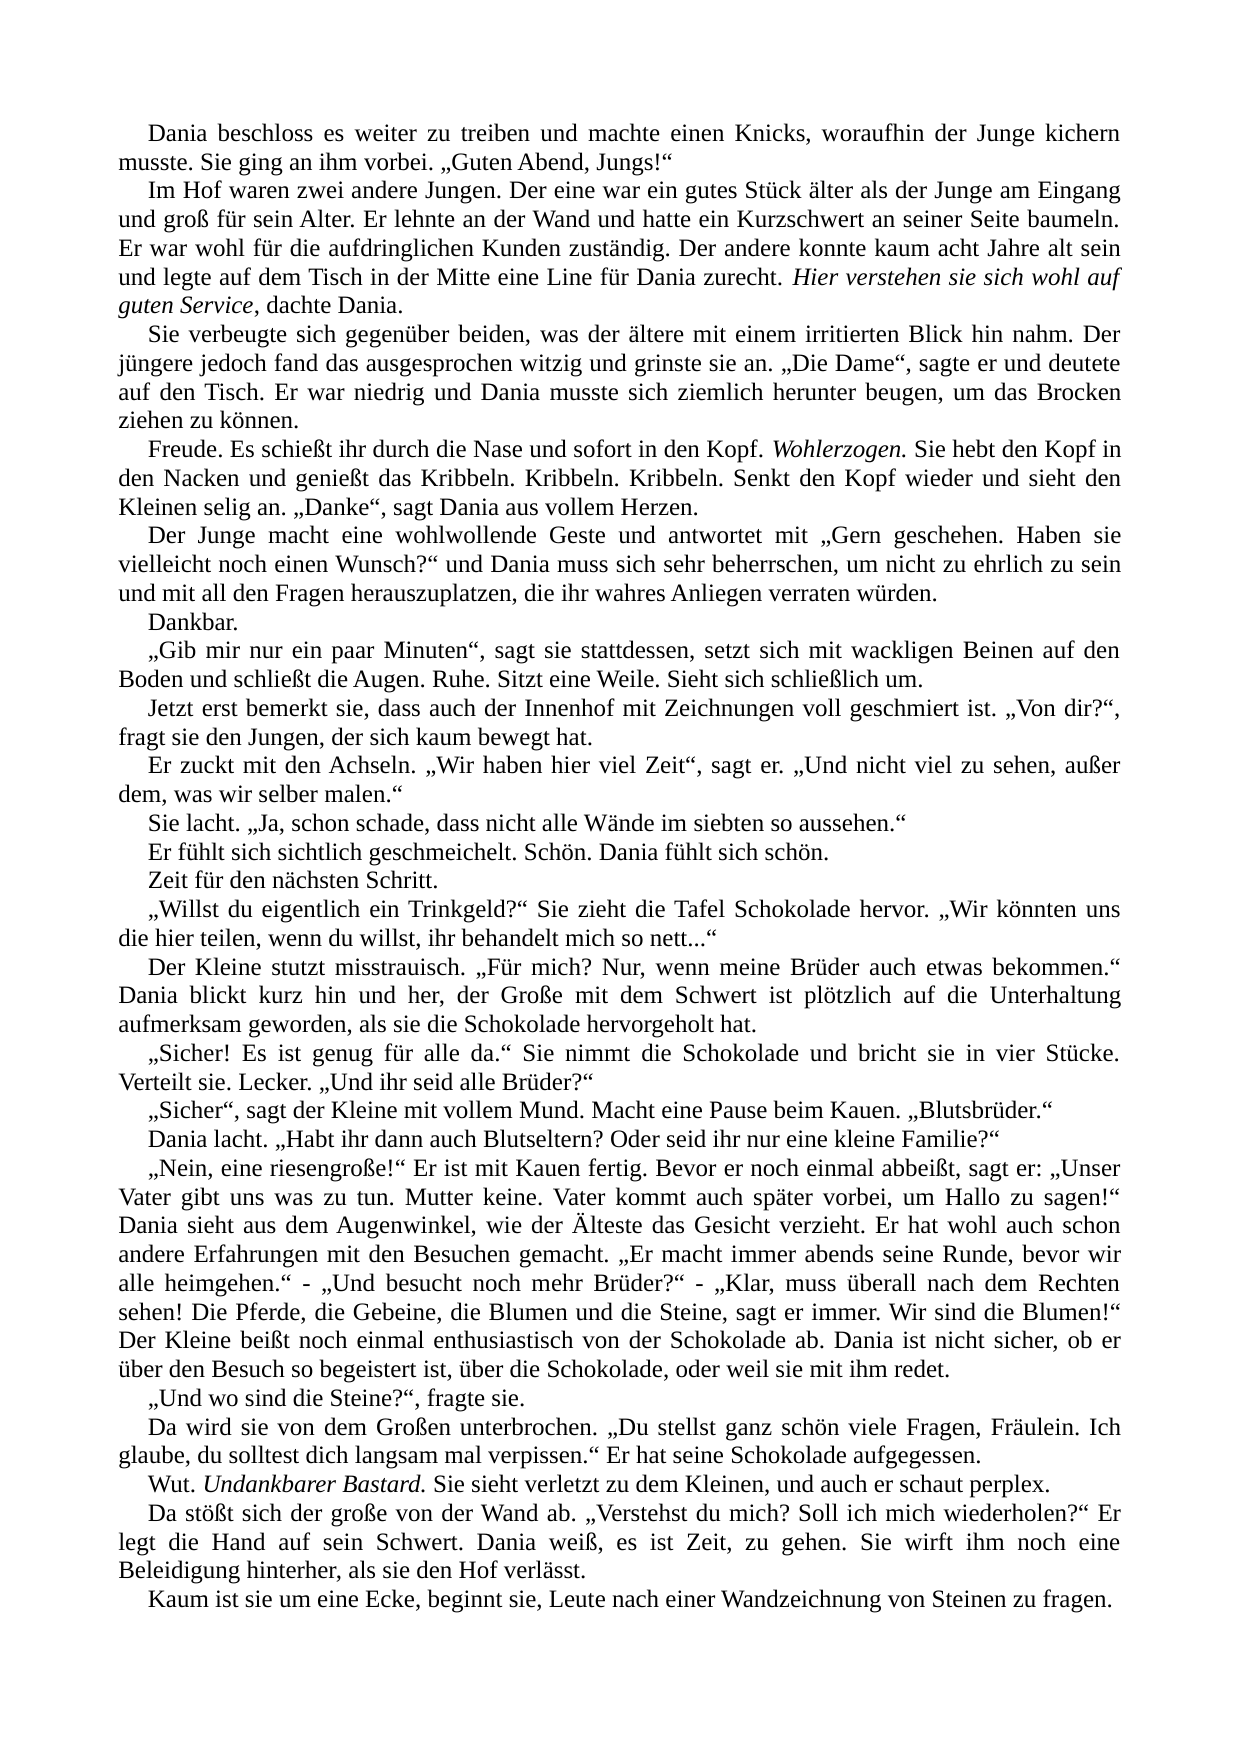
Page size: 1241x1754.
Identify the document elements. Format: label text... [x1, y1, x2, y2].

text „Nein, eine riesengroße!“ Er ist mit Kauen fertig. Bevor er noch einmal abbeißt, sagt er: „Unser Vater gibt uns was zu tun. Mutter keine. Vater kommt auch später vorbei, um Hallo zu sagen!“ Dania sieht aus dem Augenwinkel, wie der Älteste das Gesicht verzieht. Er hat wohl auch schon andere Erfahrungen mit den Besuchen gemacht. „Er macht immer abends seine Runde, bevor wir alle heimgehen.“ - „Und besucht noch mehr Brüder?“ - „Klar, muss überall nach dem Rechten sehen! Die Pferde, die Gebeine, die Blumen und die Steine, sagt er immer. Wir sind die Blumen!“ Der Kleine beißt noch einmal enthusiastisch von der Schokolade ab. Dania ist nicht sicher, ob er über den Besuch so begeistert ist, über die Schokolade, oder weil sie mit ihm redet. [118, 1153, 1122, 1383]
text „Sicher“, sagt der Kleine mit vollem Mund. Macht eine Pause beim Kauen. „Blutsbrüder.“ [118, 1096, 1122, 1124]
text Sie verbeugte sich gegenüber beiden, was der ältere mit einem irritierten Blick hin nahm. Der jüngere jedoch fand das ausgesprochen witzig und grinste sie an. „Die Dame“, sagte er und deutete auf den Tisch. Er war niedrig und Dania musste sich ziemlich herunter beugen, um das Brocken ziehen zu können. [118, 319, 1122, 434]
text Der Kleine stutzt misstrauisch. „Für mich? Nur, wenn meine Brüder auch etwas bekommen.“ Dania blickt kurz hin und her, der Große mit dem Schwert ist plötzlich auf die Unterhaltung aufmerksam geworden, als sie die Schokolade hervorgeholt hat. [118, 952, 1122, 1038]
text Jetzt erst bemerkt sie, dass auch der Innenhof mit Zeichnungen voll geschmiert ist. „Von dir?“, fragt sie den Jungen, der sich kaum bewegt hat. [118, 693, 1122, 751]
text „Willst du eigentlich ein Trinkgeld?“ Sie zieht die Tafel Schokolade hervor. „Wir könnten uns die hier teilen, wenn du willst, ihr behandelt mich so nett...“ [118, 894, 1122, 952]
text Sie lacht. „Ja, schon schade, dass nicht alle Wände im siebten so aussehen.“ [118, 808, 1122, 837]
text „Gib mir nur ein paar Minuten“, sagt sie stattdessen, setzt sich mit wackligen Beinen auf den Boden und schließt die Augen. Ruhe. Sitzt eine Weile. Sieht sich schließlich um. [118, 636, 1122, 693]
text Dania beschloss es weiter zu treiben und machte einen Knicks, woraufhin der Junge kichern musste. Sie ging an ihm vorbei. „Guten Abend, Jungs!“ [118, 118, 1122, 176]
text Wut. Undankbarer Bastard. Sie sieht verletzt zu dem Kleinen, und auch er schaut perplex. [118, 1469, 1122, 1498]
text Da wird sie von dem Großen unterbrochen. „Du stellst ganz schön viele Fragen, Fräulein. Ich glaube, du solltest dich langsam mal verpissen.“ Er hat seine Schokolade aufgegessen. [118, 1412, 1122, 1469]
text „Sicher! Es ist genug für alle da.“ Sie nimmt die Schokolade und bricht sie in vier Stücke. Verteilt sie. Lecker. „Und ihr seid alle Brüder?“ [118, 1038, 1122, 1096]
text Zeit für den nächsten Schritt. [118, 866, 1122, 894]
text Dania lacht. „Habt ihr dann auch Blutseltern? Oder seid ihr nur eine kleine Familie?“ [118, 1124, 1122, 1153]
text Da stößt sich der große von der Wand ab. „Verstehst du mich? Soll ich mich wiederholen?“ Er legt die Hand auf sein Schwert. Dania weiß, es ist Zeit, zu gehen. Sie wirft ihm noch eine Beleidigung hinterher, als sie den Hof verlässt. [118, 1498, 1122, 1584]
text Er fühlt sich sichtlich geschmeichelt. Schön. Dania fühlt sich schön. [118, 837, 1122, 866]
text Er zuckt mit den Achseln. „Wir haben hier viel Zeit“, sagt er. „Und nicht viel zu sehen, außer dem, was wir selber malen.“ [118, 751, 1122, 808]
text Dankbar. [118, 607, 1122, 636]
text Der Junge macht eine wohlwollende Geste und antwortet mit „Gern geschehen. Haben sie vielleicht noch einen Wunsch?“ und Dania muss sich sehr beherrschen, um nicht zu ehrlich zu sein und mit all den Fragen herauszuplatzen, die ihr wahres Anliegen verraten würden. [118, 521, 1122, 607]
text „Und wo sind die Steine?“, fragte sie. [118, 1383, 1122, 1412]
text Freude. Es schießt ihr durch die Nase und sofort in den Kopf. Wohlerzogen. Sie hebt den Kopf in den Nacken und genießt das Kribbeln. Kribbeln. Kribbeln. Senkt den Kopf wieder und sieht den Kleinen selig an. „Danke“, sagt Dania aus vollem Herzen. [118, 434, 1122, 521]
text Kaum ist sie um eine Ecke, beginnt sie, Leute nach einer Wandzeichnung von Steinen zu fragen. [118, 1584, 1122, 1613]
text Im Hof waren zwei andere Jungen. Der eine war ein gutes Stück älter als der Junge am Eingang und groß für sein Alter. Er lehnte an der Wand und hatte ein Kurzschwert an seiner Seite baumeln. Er war wohl für die aufdringlichen Kunden zuständig. Der andere konnte kaum acht Jahre alt sein und legte auf dem Tisch in der Mitte eine Line für Dania zurecht. Hier verstehen sie sich wohl auf guten Service, dachte Dania. [118, 176, 1122, 319]
